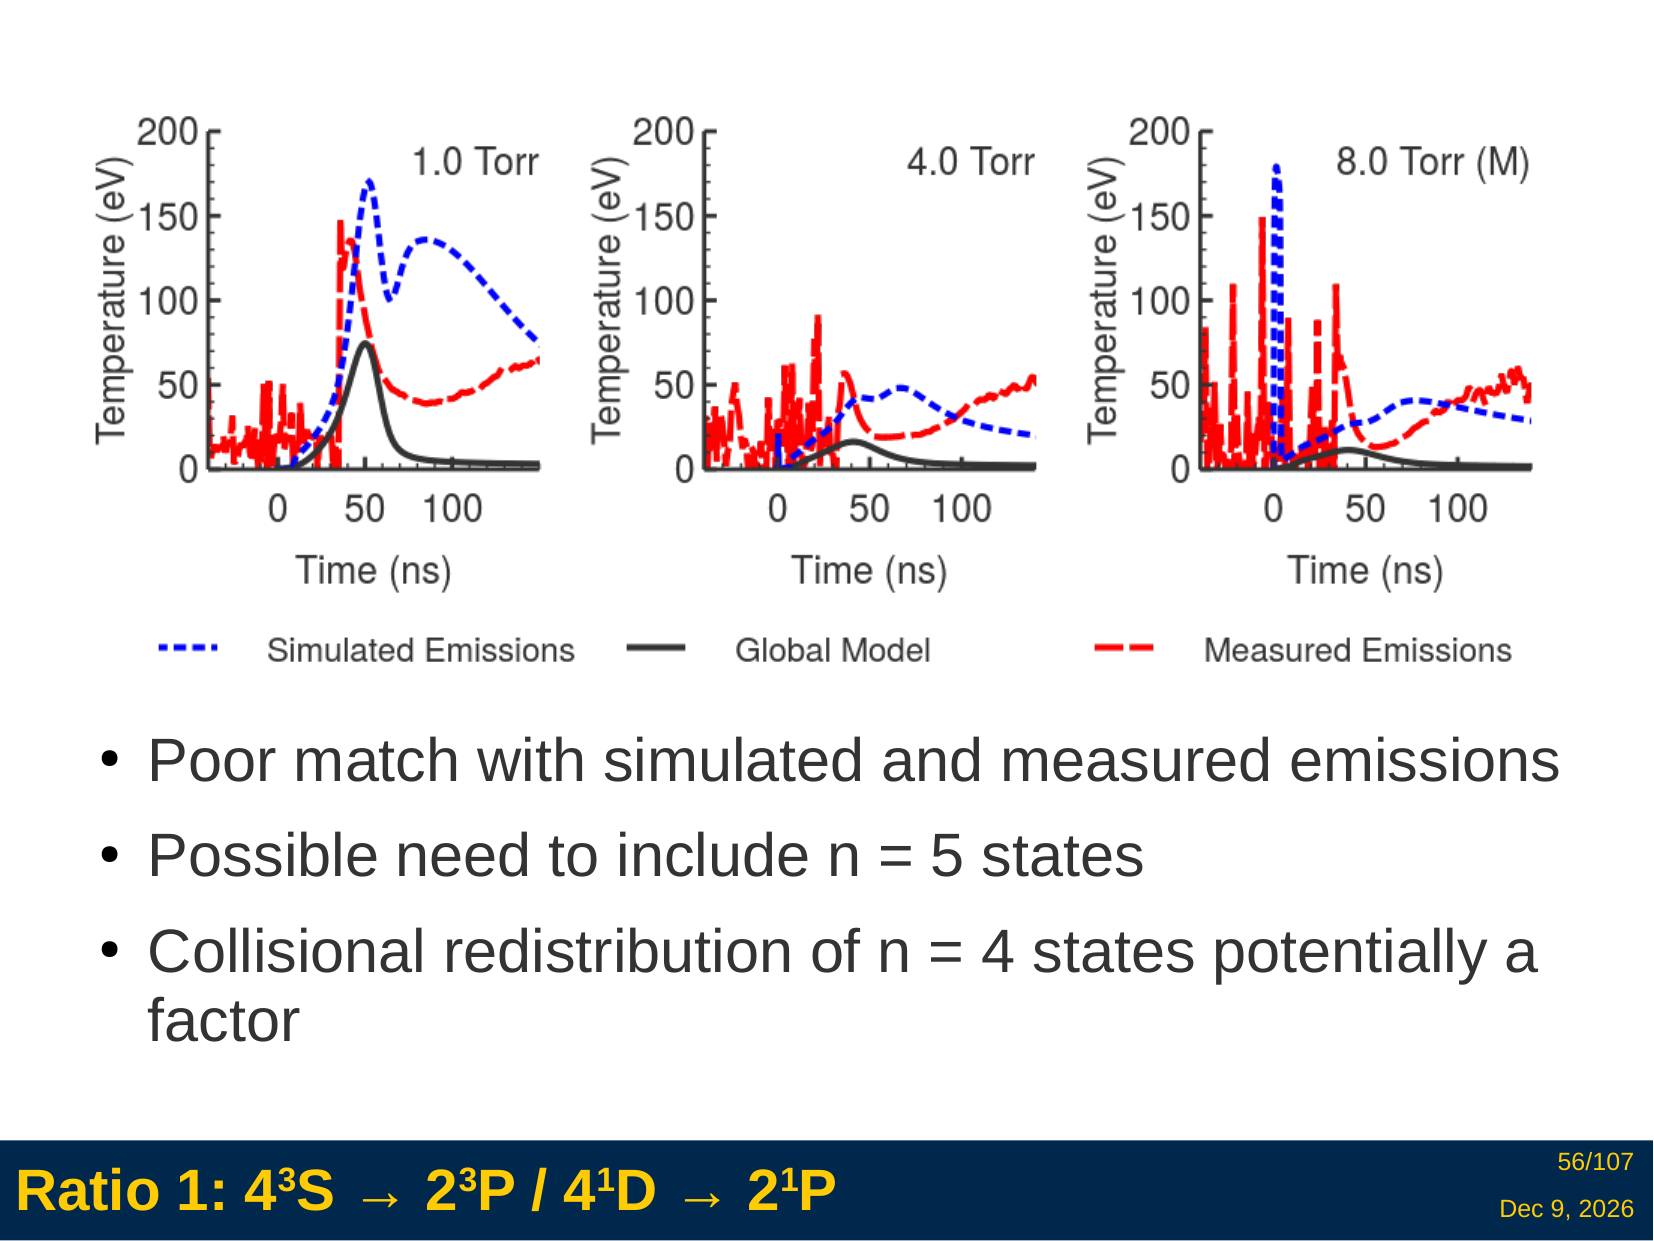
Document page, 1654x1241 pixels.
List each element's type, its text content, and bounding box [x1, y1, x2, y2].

list Poor match with simulated and measured emissions Possible need to include n = 5 states Collisional redistribution of n = 4 states potentially a factor [82, 690, 1571, 1090]
title Ratio 1: 43S → 23P / 41D → 21P [14, 1140, 1380, 1241]
picture [81, 94, 1569, 695]
